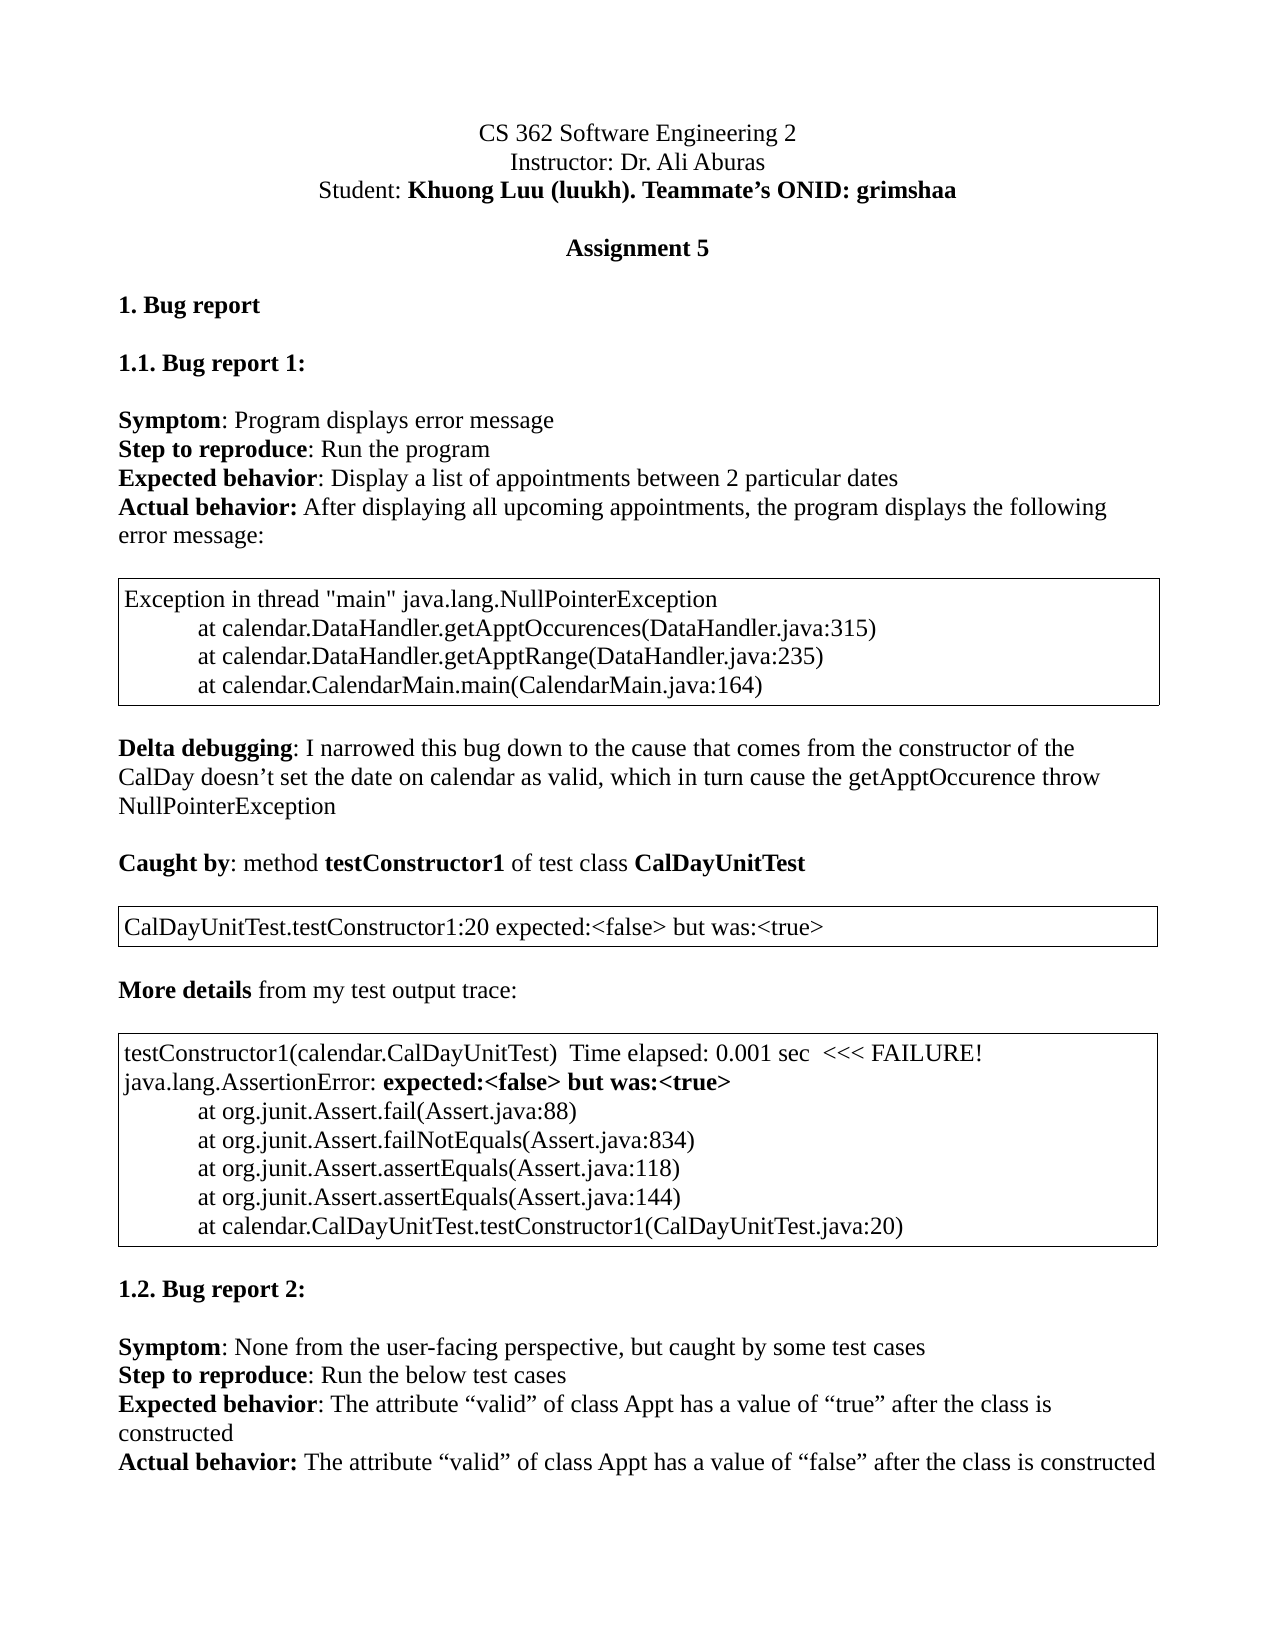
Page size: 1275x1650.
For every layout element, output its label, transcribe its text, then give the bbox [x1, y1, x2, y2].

text Delta debugging: I narrowed this bug down to the cause that comes from the constructor of the CalDay doesn’t set the date on calendar as valid, which in turn cause the getApptOccurence throw NullPointerException [118, 733, 1157, 820]
text CS 362 Software Engineering 2 [118, 118, 1157, 147]
text Step to reproduce: Run the program [118, 434, 1157, 463]
text 1. Bug report [118, 291, 1157, 319]
text Student: Khuong Luu (luukh). Teammate’s ONID: grimshaa [118, 176, 1157, 204]
text 1.2. Bug report 2: [118, 1274, 1157, 1303]
text Actual behavior: The attribute “valid” of class Appt has a value of “false” after the class is constructed [118, 1447, 1157, 1476]
text 1.1. Bug report 1: [118, 348, 1157, 377]
table_header CalDayUnitTest.testConstructor1:20 expected:<false> but was:<true> [119, 907, 1157, 946]
text Expected behavior: The attribute “valid” of class Appt has a value of “true” after the class is constructed [118, 1389, 1157, 1447]
text Instructor: Dr. Ali Aburas [118, 147, 1157, 176]
text Symptom: None from the user-facing perspective, but caught by some test cases [118, 1332, 1157, 1361]
text Expected behavior: Display a list of appointments between 2 particular dates [118, 463, 1157, 492]
table_header testConstructor1(calendar.CalDayUnitTest) Time elapsed: 0.001 sec <<< FAILURE! java.lang.AssertionError: expected:<false> but was:<true> at org.junit.Assert.fail(Assert.java:88) at org.junit.Assert.failNotEquals(Assert.java:834) at org.junit.Assert.assertEquals(Assert.java:118) at org.junit.Assert.assertEquals(Assert.java:144) at calendar.CalDayUnitTest.testConstructor1(CalDayUnitTest.java:20) [119, 1034, 1157, 1246]
text Actual behavior: After displaying all upcoming appointments, the program displays the following error message: [118, 492, 1157, 549]
text Caught by: method testConstructor1 of test class CalDayUnitTest [118, 848, 1157, 877]
text More details from my test output trace: [118, 975, 1157, 1004]
text Symptom: Program displays error message [118, 406, 1157, 434]
table_header Exception in thread "main" java.lang.NullPointerException at calendar.DataHandler.getApptOccurences(DataHandler.java:315) at calendar.DataHandler.getApptRange(DataHandler.java:235) at calendar.CalendarMain.main(CalendarMain.java:164) [119, 579, 1159, 705]
text Step to reproduce: Run the below test cases [118, 1361, 1157, 1389]
text Assignment 5 [118, 233, 1157, 262]
